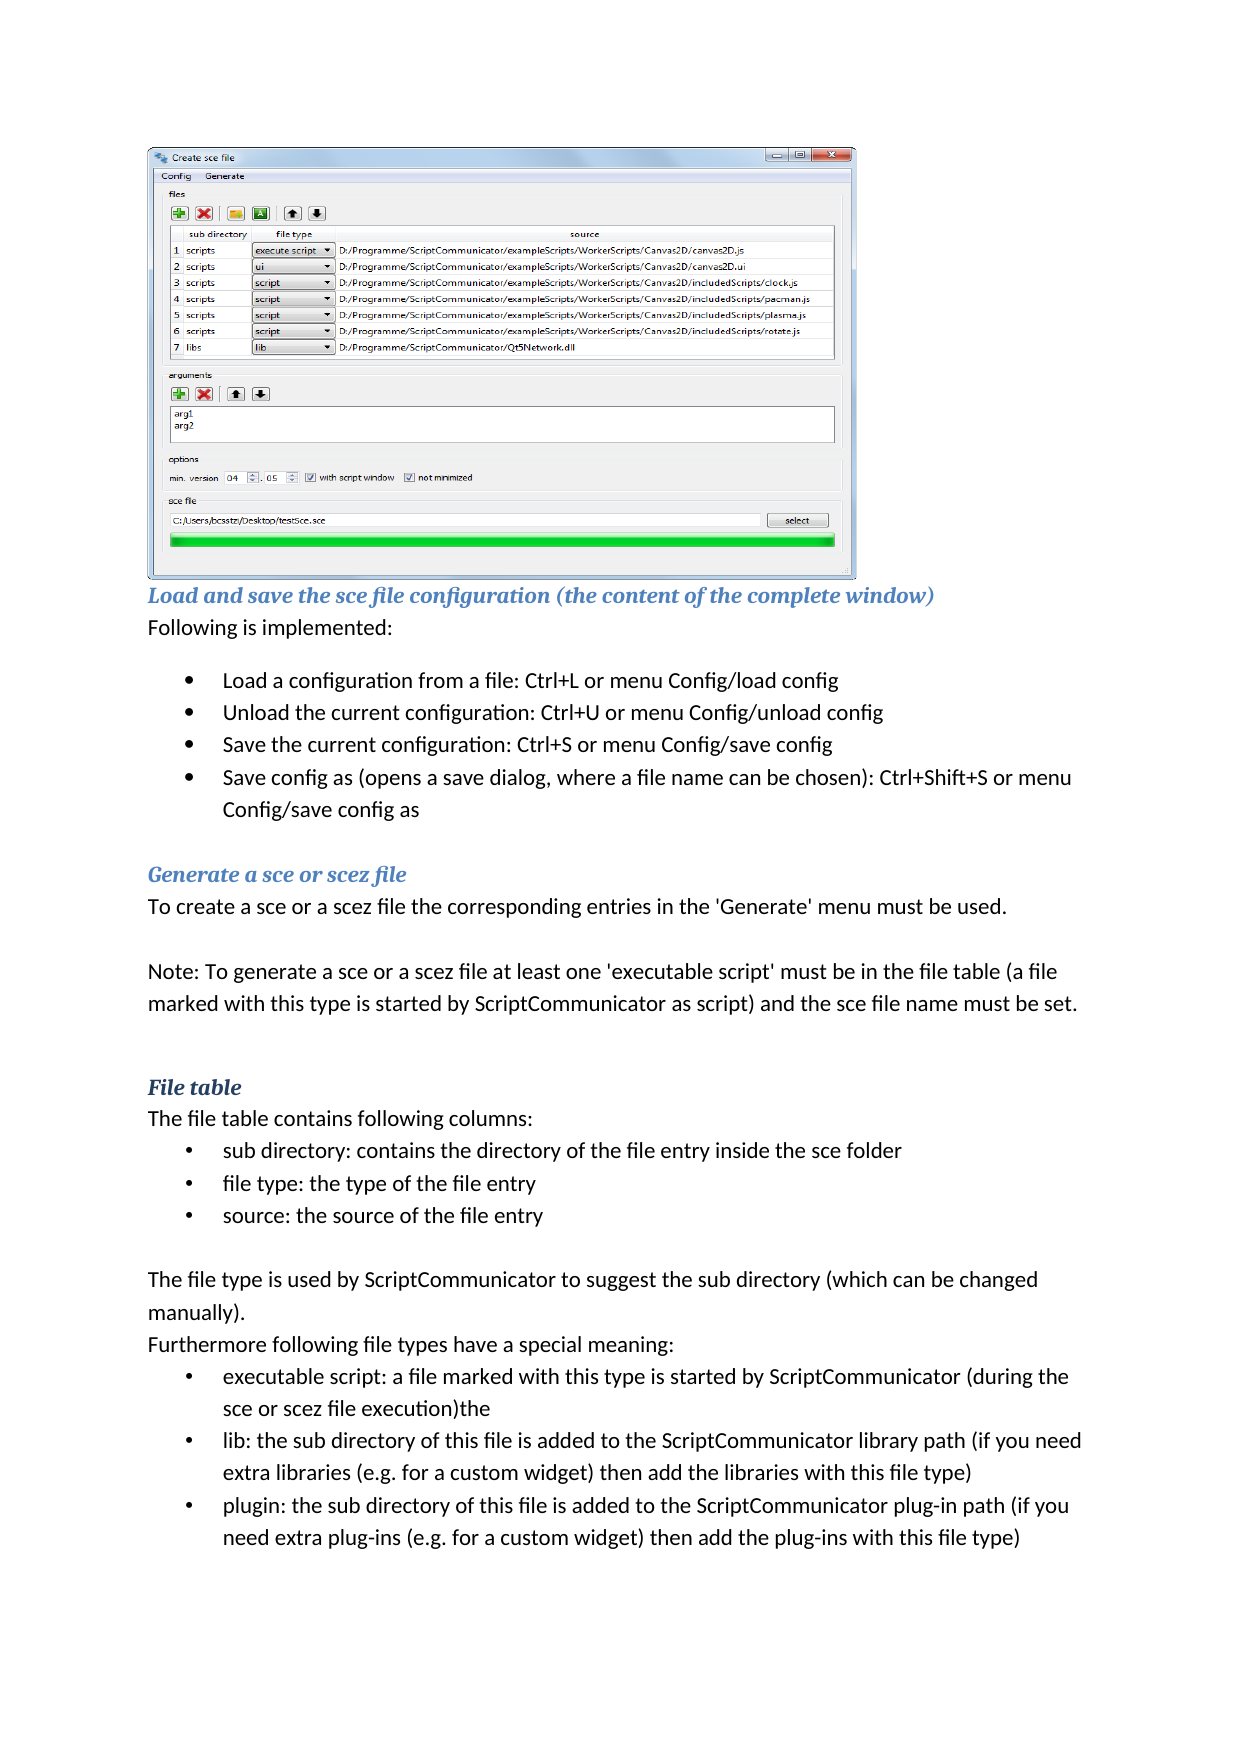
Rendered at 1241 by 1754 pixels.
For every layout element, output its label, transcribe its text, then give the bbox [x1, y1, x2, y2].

list Note: To generate a sce or a scez file at least one 'executable script' must be in the file table (a file marked with this type is started by ScriptCommunicator as script) and the sce file name must be set. [148, 957, 1093, 1017]
list source: the source of the file entry [185, 1201, 1093, 1229]
subtitle Generate a sce or scez file [148, 862, 1093, 889]
subtitle File table [148, 1074, 1093, 1101]
list Save config as (opens a save dialog, where a file name can be chosen): Ctrl+Shift+S or menu Config/save config as [185, 763, 1093, 823]
subtitle Load and save the sce file configuration (the content of the complete window) [148, 580, 1093, 609]
text The file type is used by ScriptCommunicator to suggest the sub directory (which can be changed manually). [148, 1265, 1093, 1326]
list file type: the type of the file entry [185, 1169, 1093, 1197]
list lib: the sub directory of this file is added to the ScriptCommunicator library path (if you need extra libraries (e.g. for a custom widget) then add the libraries with this file type) [185, 1426, 1093, 1487]
list Save the current configuration: Ctrl+S or menu Config/save config [185, 731, 1093, 759]
text Furthermore following file types have a special meaning: [148, 1330, 1093, 1358]
text The file table contains following columns: [148, 1104, 1093, 1132]
list sub directory: contains the directory of the file entry inside the sce folder [185, 1137, 1093, 1165]
list Load a configuration from a file: Ctrl+L or menu Config/load config [185, 666, 1093, 694]
list To create a sce or a scez file the corresponding entries in the 'Generate' menu must be used. [148, 892, 1093, 921]
picture [147, 147, 857, 580]
list Unload the current configuration: Ctrl+U or menu Config/unload config [185, 698, 1093, 726]
text Following is implemented: [148, 613, 1093, 641]
list plugin: the sub directory of this file is added to the ScriptCommunicator plug-in path (if you need extra plug-ins (e.g. for a custom widget) then add the plug-ins with this file type) [185, 1491, 1093, 1551]
list executable script: a file marked with this type is started by ScriptCommunicator (during the sce or scez file execution)the [185, 1362, 1093, 1422]
